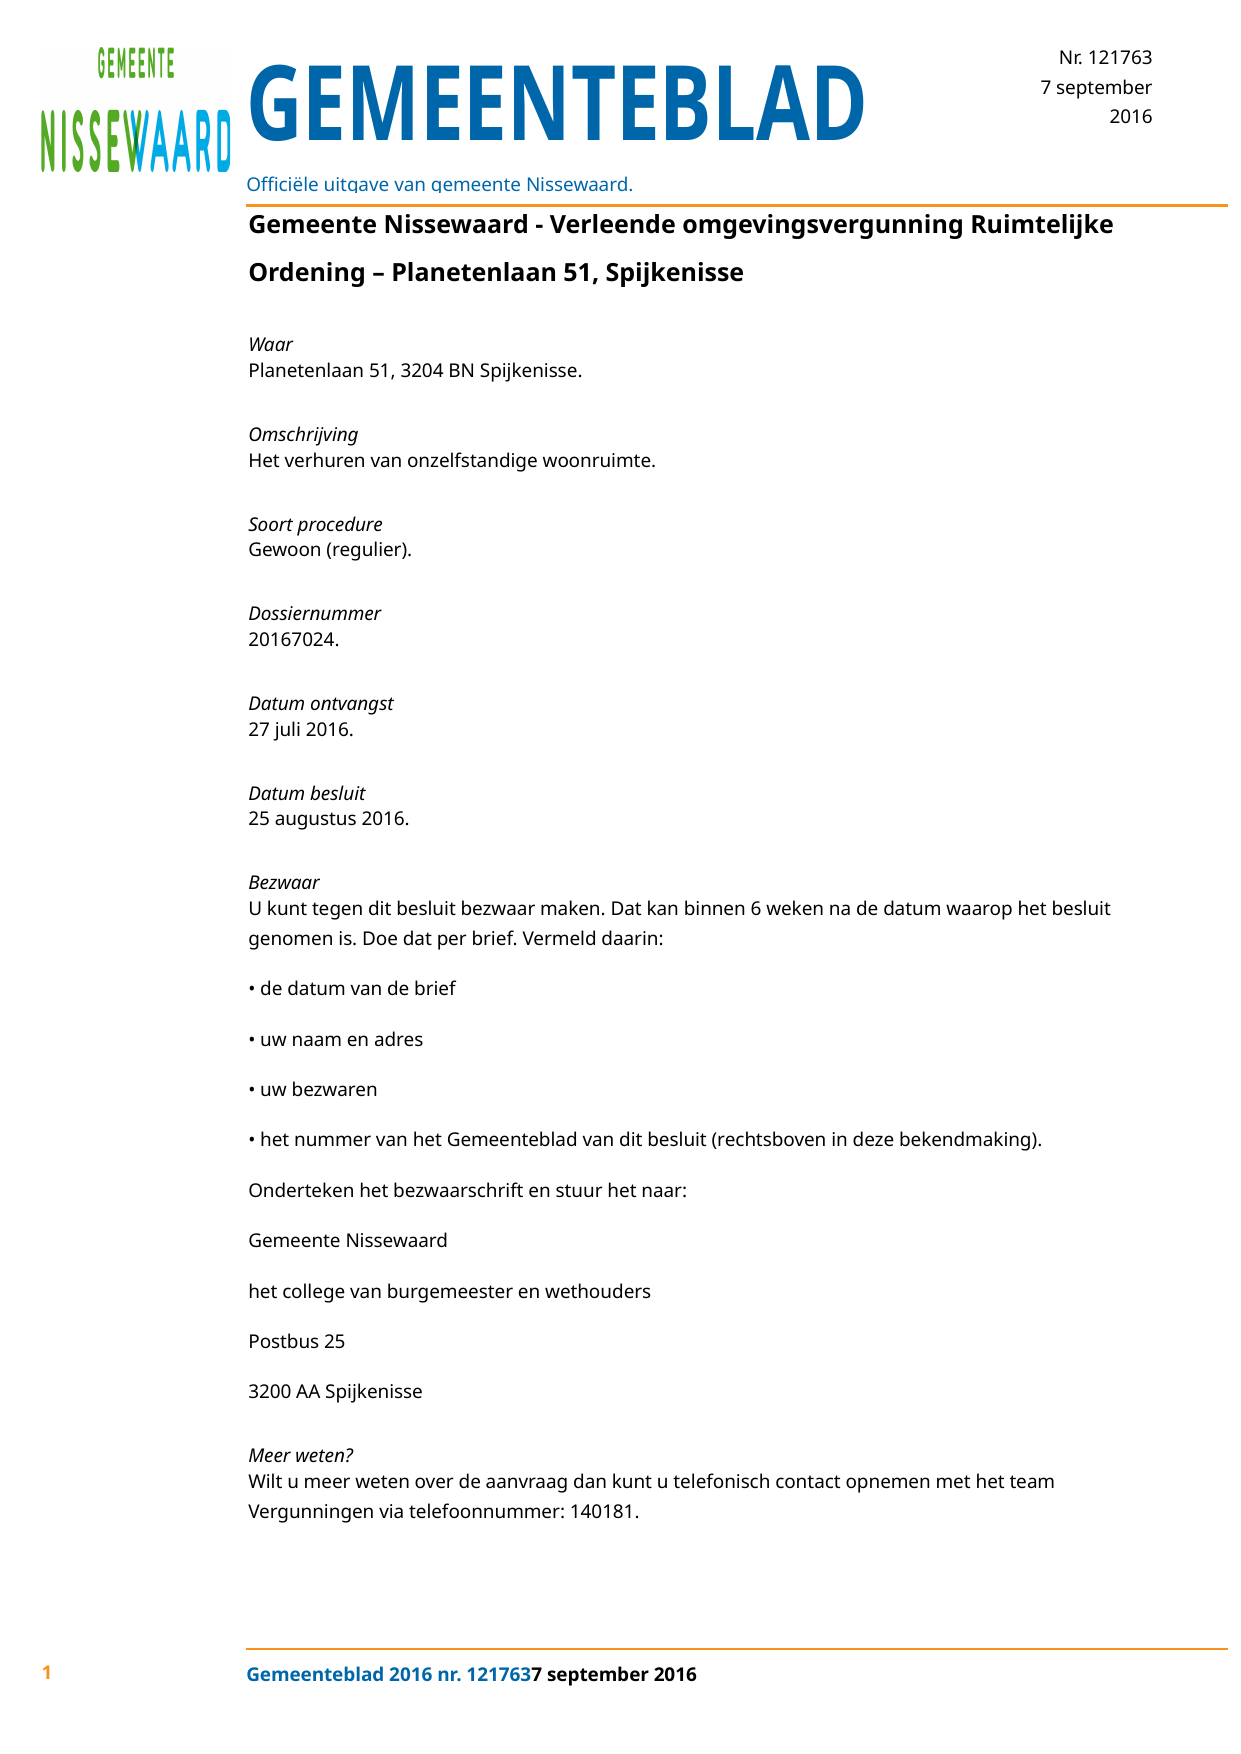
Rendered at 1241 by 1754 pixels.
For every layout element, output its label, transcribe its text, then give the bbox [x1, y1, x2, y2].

text Onderteken het bezwaarschrift en stuur het naar: [248, 1177, 1152, 1203]
text Soort procedure [248, 511, 1152, 537]
text het college van burgemeester en wethouders [248, 1278, 1152, 1303]
text Datum ontvangst [248, 690, 1152, 716]
picture [41, 47, 231, 172]
picture [222, 122, 227, 160]
text • uw naam en adres [248, 1026, 1152, 1051]
text Gewoon (regulier). [248, 537, 1152, 562]
text Planetenlaan 51, 3204 BN Spijkenisse. [248, 357, 1152, 383]
text • het nummer van het Gemeenteblad van dit besluit (rechtsboven in deze bekendmaking). [248, 1127, 1152, 1152]
picture [200, 151, 206, 172]
text • uw bezwaren [248, 1076, 1152, 1102]
text Het verhuren van onzelfstandige woonruimte. [248, 447, 1152, 473]
text 27 juli 2016. [248, 716, 1152, 742]
text Wilt u meer weten over de aanvraag dan kunt u telefonisch contact opnemen met het team Vergunningen via telefoonnummer: 140181. [248, 1468, 1152, 1524]
text 3200 AA Spijkenisse [248, 1379, 1152, 1404]
text Omschrijving [248, 421, 1152, 447]
text Gemeente Nissewaard - Verleende omgevingsvergunning Ruimtelijke Ordening – Planetenlaan 51, Spijkenisse [248, 207, 1152, 288]
text Meer weten? [248, 1443, 1152, 1468]
text Gemeente Nissewaard [248, 1227, 1152, 1253]
picture [201, 122, 206, 138]
text Bezwaar [248, 869, 1152, 895]
text Waar [248, 331, 1152, 357]
text Datum besluit [248, 780, 1152, 806]
text 20167024. [248, 626, 1152, 652]
text Postbus 25 [248, 1328, 1152, 1354]
picture [154, 157, 165, 172]
text • de datum van de brief [248, 975, 1152, 1001]
text U kunt tegen dit besluit bezwaar maken. Dat kan binnen 6 weken na de datum waarop het besluit genomen is. Doe dat per brief. Vermeld daarin: [248, 895, 1152, 951]
picture [176, 157, 187, 172]
text Dossiernummer [248, 601, 1152, 626]
text 25 augustus 2016. [248, 806, 1152, 831]
